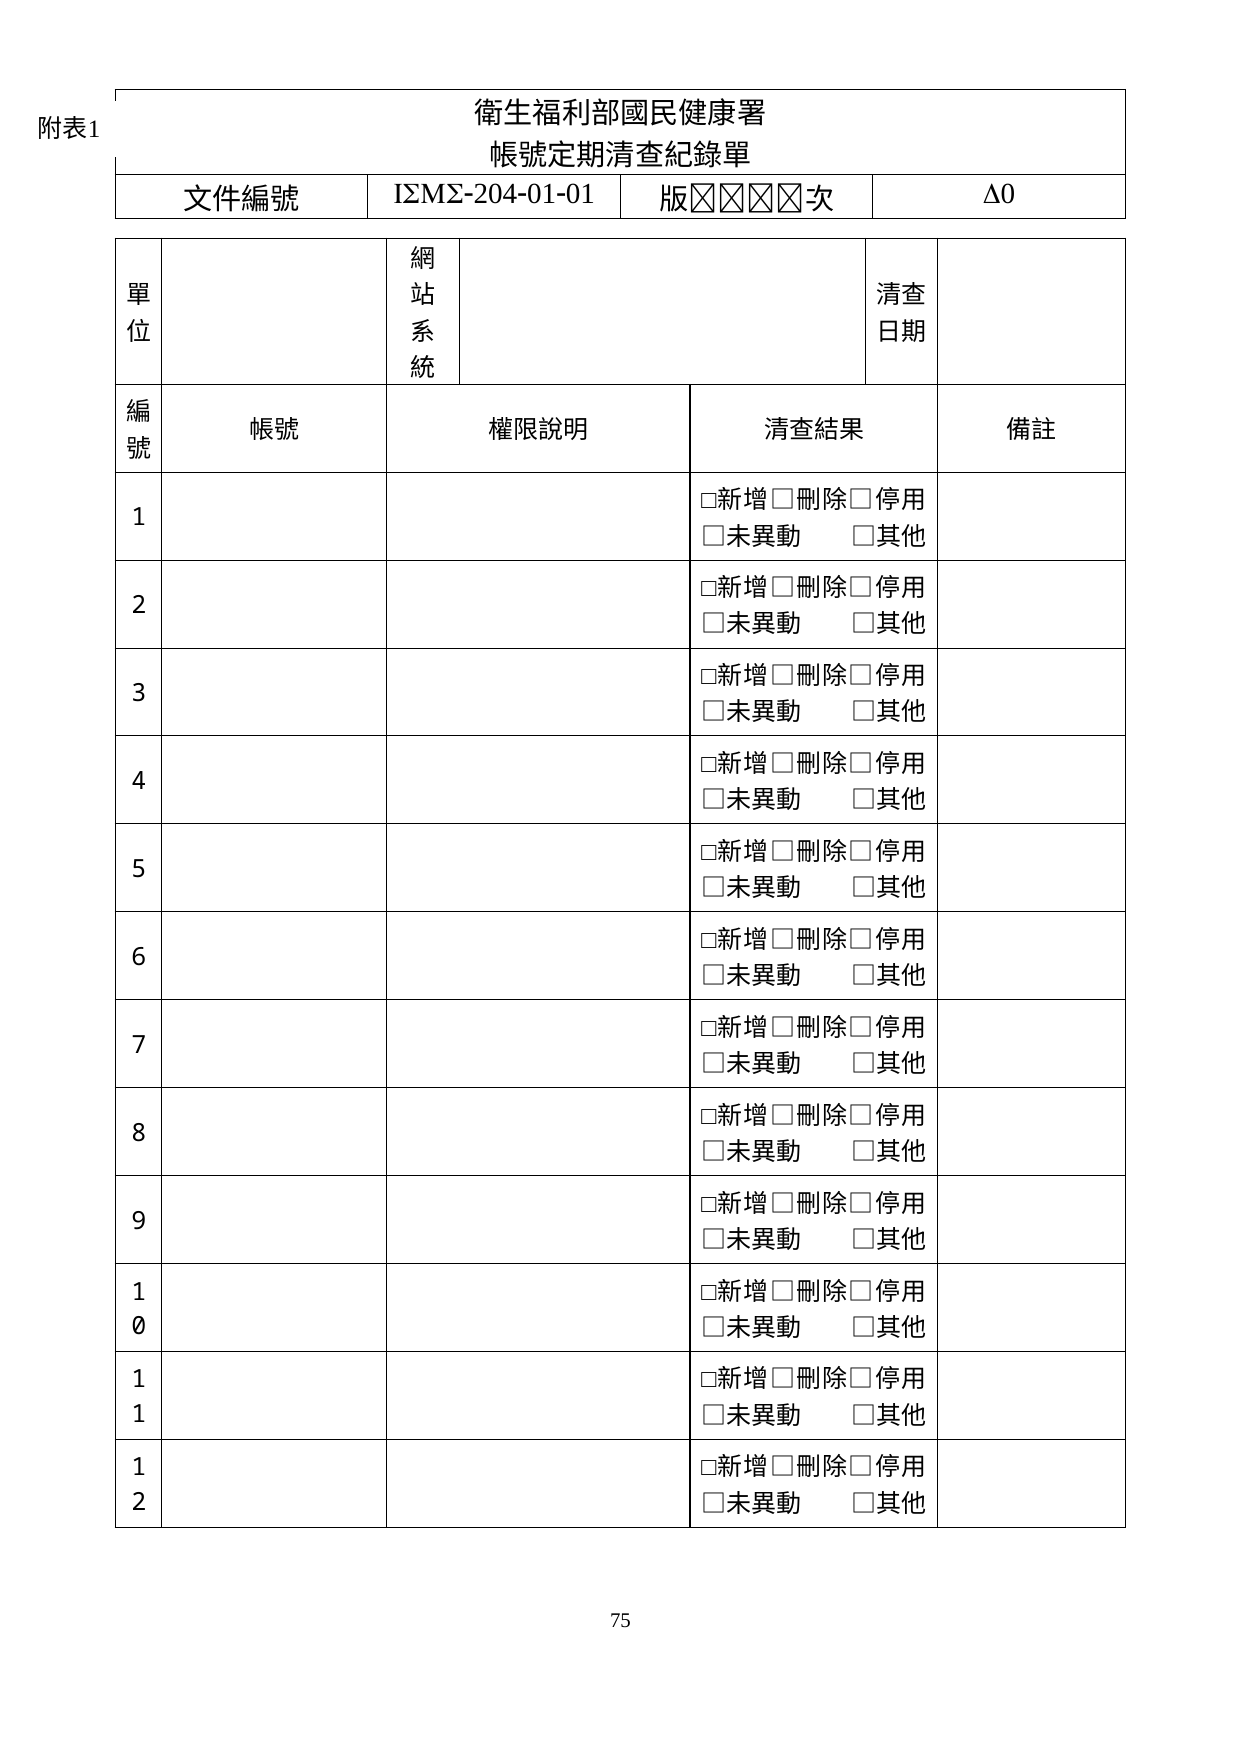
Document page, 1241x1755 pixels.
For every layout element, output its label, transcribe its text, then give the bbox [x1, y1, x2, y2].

table_cell [938, 1088, 1125, 1175]
table_cell [938, 1000, 1125, 1087]
table_cell □新增□刪除□停用□未異動 □其他 [691, 473, 937, 559]
table_cell □新增□刪除□停用□未異動 □其他 [691, 1176, 937, 1263]
table_cell □新增□刪除□停用□未異動 □其他 [691, 1088, 937, 1175]
table_cell [938, 824, 1125, 911]
table_cell 7 [116, 1000, 161, 1087]
table_cell [387, 1176, 689, 1263]
table_cell 備註 [938, 385, 1125, 472]
table_cell 12 [116, 1440, 161, 1527]
table_cell 8 [116, 1088, 161, 1175]
table_cell □新增□刪除□停用□未異動 □其他 [691, 1264, 937, 1351]
table_cell [387, 1440, 689, 1527]
table_cell 5 [116, 824, 161, 911]
table_cell [938, 1352, 1125, 1439]
table_cell [938, 473, 1125, 559]
table_cell 9 [116, 1176, 161, 1263]
table_cell [162, 1000, 386, 1087]
table_cell [938, 1176, 1125, 1263]
table_cell [938, 1264, 1125, 1351]
table_cell 11 [116, 1352, 161, 1439]
table_cell [938, 1440, 1125, 1527]
table_cell [162, 561, 386, 647]
table_cell □新增□刪除□停用□未異動 □其他 [691, 736, 937, 823]
table_header 單位 [116, 239, 161, 384]
table_cell [387, 824, 689, 911]
table_cell [162, 649, 386, 735]
table_cell [162, 1264, 386, 1351]
table_header [460, 239, 865, 384]
table_cell 2 [116, 561, 161, 647]
table_cell □新增□刪除□停用□未異動 □其他 [691, 1440, 937, 1527]
table_cell □新增□刪除□停用□未異動 □其他 [691, 912, 937, 999]
table_cell [162, 736, 386, 823]
table_cell 權限說明 [387, 385, 689, 472]
table_header 清查日期 [866, 239, 937, 384]
table_header [162, 239, 386, 384]
table_header [938, 239, 1125, 384]
table_cell [162, 1088, 386, 1175]
table_cell 3 [116, 649, 161, 735]
table_cell [938, 736, 1125, 823]
table_cell □新增□刪除□停用□未異動 □其他 [691, 561, 937, 647]
table_cell 4 [116, 736, 161, 823]
table_cell [938, 561, 1125, 647]
table_cell 10 [116, 1264, 161, 1351]
table_cell 帳號 [162, 385, 386, 472]
table_cell [387, 912, 689, 999]
table_cell [387, 649, 689, 735]
table_cell [162, 1440, 386, 1527]
table_cell [387, 473, 689, 559]
table_cell 6 [116, 912, 161, 999]
table_cell □新增□刪除□停用□未異動 □其他 [691, 1352, 937, 1439]
table_cell □新增□刪除□停用□未異動 □其他 [691, 1000, 937, 1087]
table_cell 編號 [116, 385, 161, 472]
table_cell [162, 1352, 386, 1439]
table_cell □新增□刪除□停用□未異動 □其他 [691, 649, 937, 735]
table_cell [938, 912, 1125, 999]
table_cell [387, 736, 689, 823]
table_cell [387, 1088, 689, 1175]
table_cell [387, 1000, 689, 1087]
table_cell 1 [116, 473, 161, 559]
table_cell 清查結果 [691, 385, 937, 472]
table_header [23, 101, 148, 157]
table_cell [162, 824, 386, 911]
table_cell [938, 649, 1125, 735]
table_cell [162, 912, 386, 999]
table_cell □新增□刪除□停用□未異動 □其他 [691, 824, 937, 911]
table_cell [162, 473, 386, 559]
table_cell [162, 1176, 386, 1263]
table_cell [387, 1264, 689, 1351]
table_cell [387, 561, 689, 647]
table_cell [387, 1352, 689, 1439]
table_header 網站系統 [387, 239, 459, 384]
